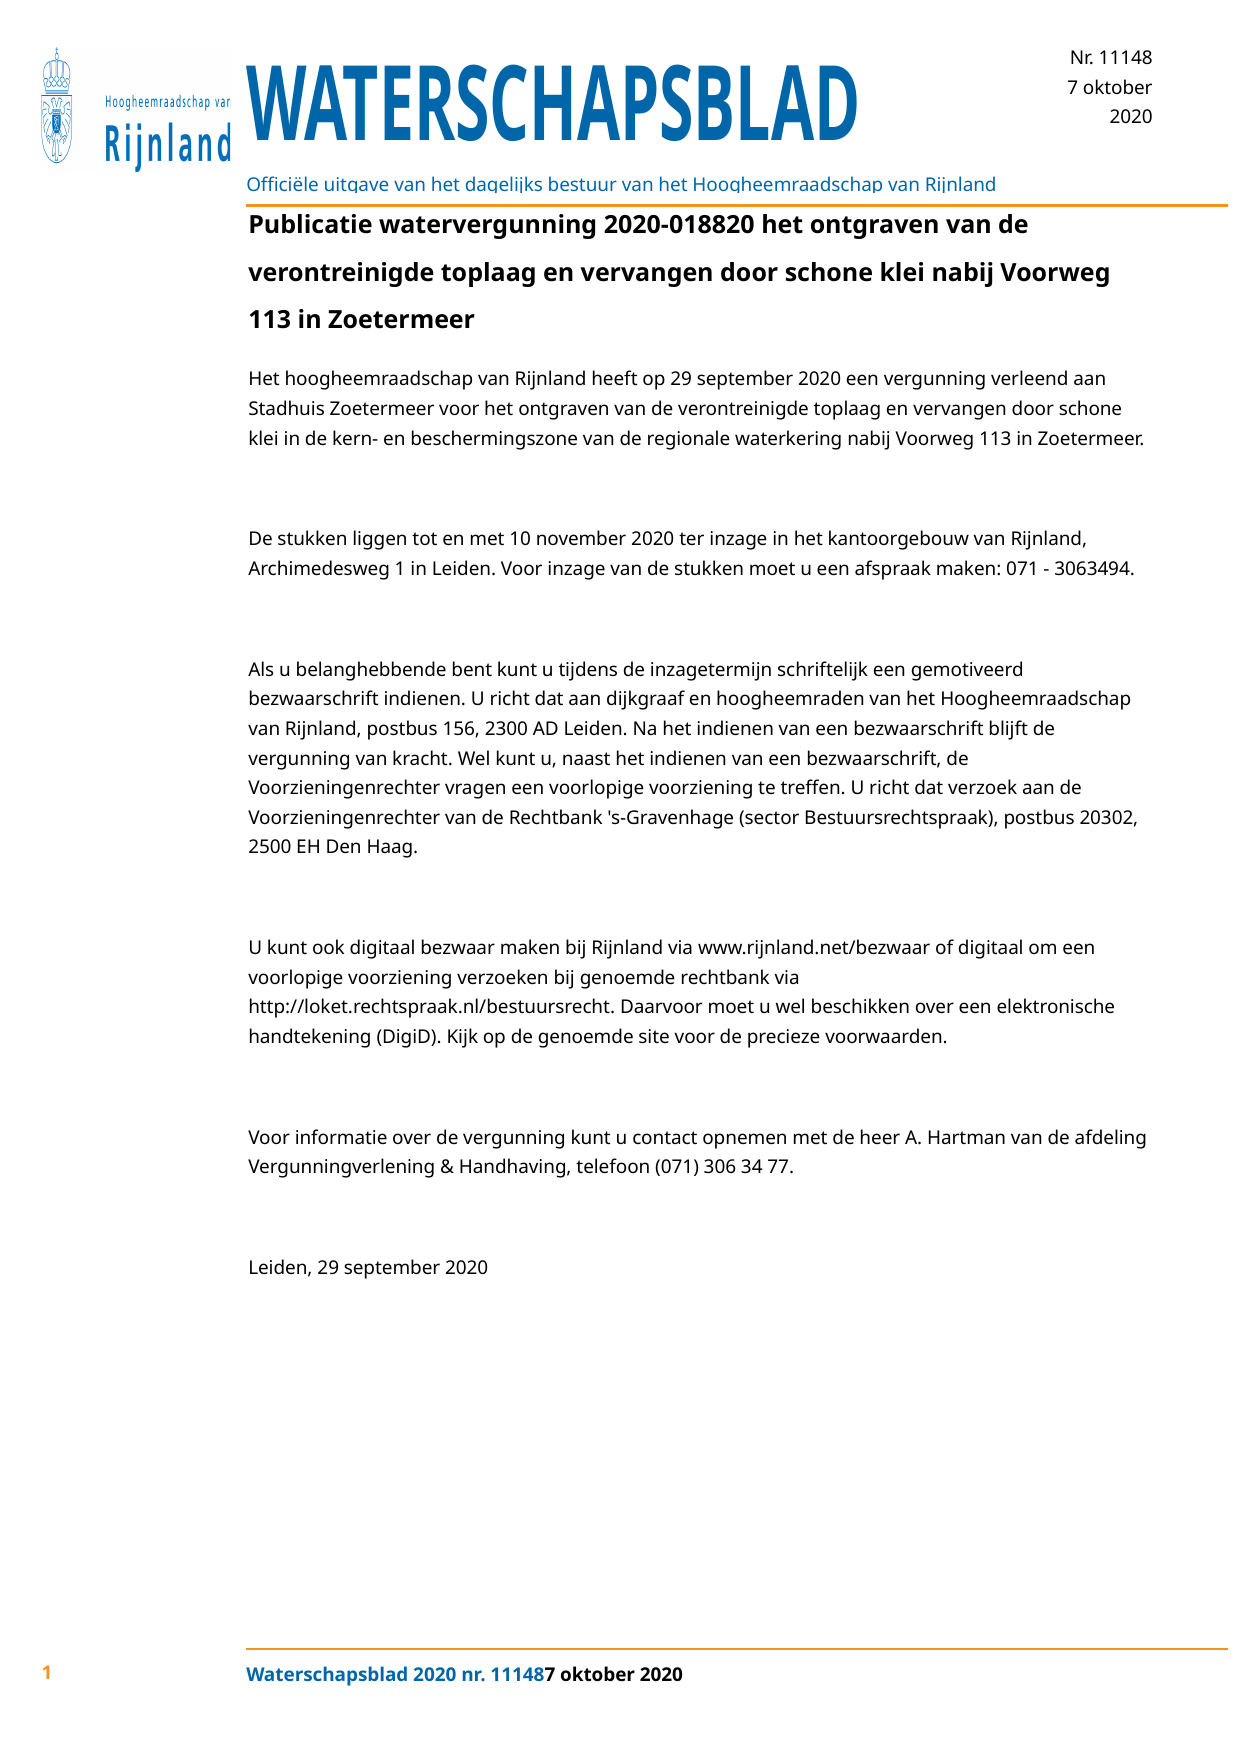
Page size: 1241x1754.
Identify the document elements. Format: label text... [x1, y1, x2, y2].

text Leiden, 29 september 2020 [248, 1254, 1152, 1280]
text Voor informatie over de vergunning kunt u contact opnemen met de heer A. Hartman van de afdeling Vergunningverlening & Handhaving, telefoon (071) 306 34 77. [248, 1124, 1152, 1179]
text Publicatie watervergunning 2020-018820 het ontgraven van de verontreinigde toplaag en vervangen door schone klei nabij Voorweg 113 in Zoetermeer [248, 207, 1152, 336]
text De stukken liggen tot en met 10 november 2020 ter inzage in het kantoorgebouw van Rijnland, Archimedesweg 1 in Leiden. Voor inzage van de stukken moet u een afspraak maken: 071 - 3063494. [248, 526, 1152, 581]
text Als u belanghebbende bent kunt u tijdens de inzagetermijn schriftelijk een gemotiveerd bezwaarschrift indienen. U richt dat aan dijkgraaf en hoogheemraden van het Hoogheemraadschap van Rijnland, postbus 156, 2300 AD Leiden. Na het indienen van een bezwaarschrift blijft de vergunning van kracht. Wel kunt u, naast het indienen van een bezwaarschrift, de Voorzieningenrechter vragen een voorlopige voorziening te treffen. U richt dat verzoek aan de Voorzieningenrechter van de Rechtbank 's-Gravenhage (sector Bestuursrechtspraak), postbus 20302, 2500 EH Den Haag. [248, 656, 1152, 859]
picture [41, 47, 231, 172]
text U kunt ook digitaal bezwaar maken bij Rijnland via www.rijnland.net/bezwaar of digitaal om een voorlopige voorziening verzoeken bij genoemde rechtbank via http://loket.rechtspraak.nl/bestuursrecht. Daarvoor moet u wel beschikken over een elektronische handtekening (DigiD). Kijk op de genoemde site voor de precieze voorwaarden. [248, 934, 1152, 1049]
text Het hoogheemraadschap van Rijnland heeft op 29 september 2020 een vergunning verleend aan Stadhuis Zoetermeer voor het ontgraven van de verontreinigde toplaag en vervangen door schone klei in de kern- en beschermingszone van de regionale waterkering nabij Voorweg 113 in Zoetermeer. [248, 366, 1152, 450]
